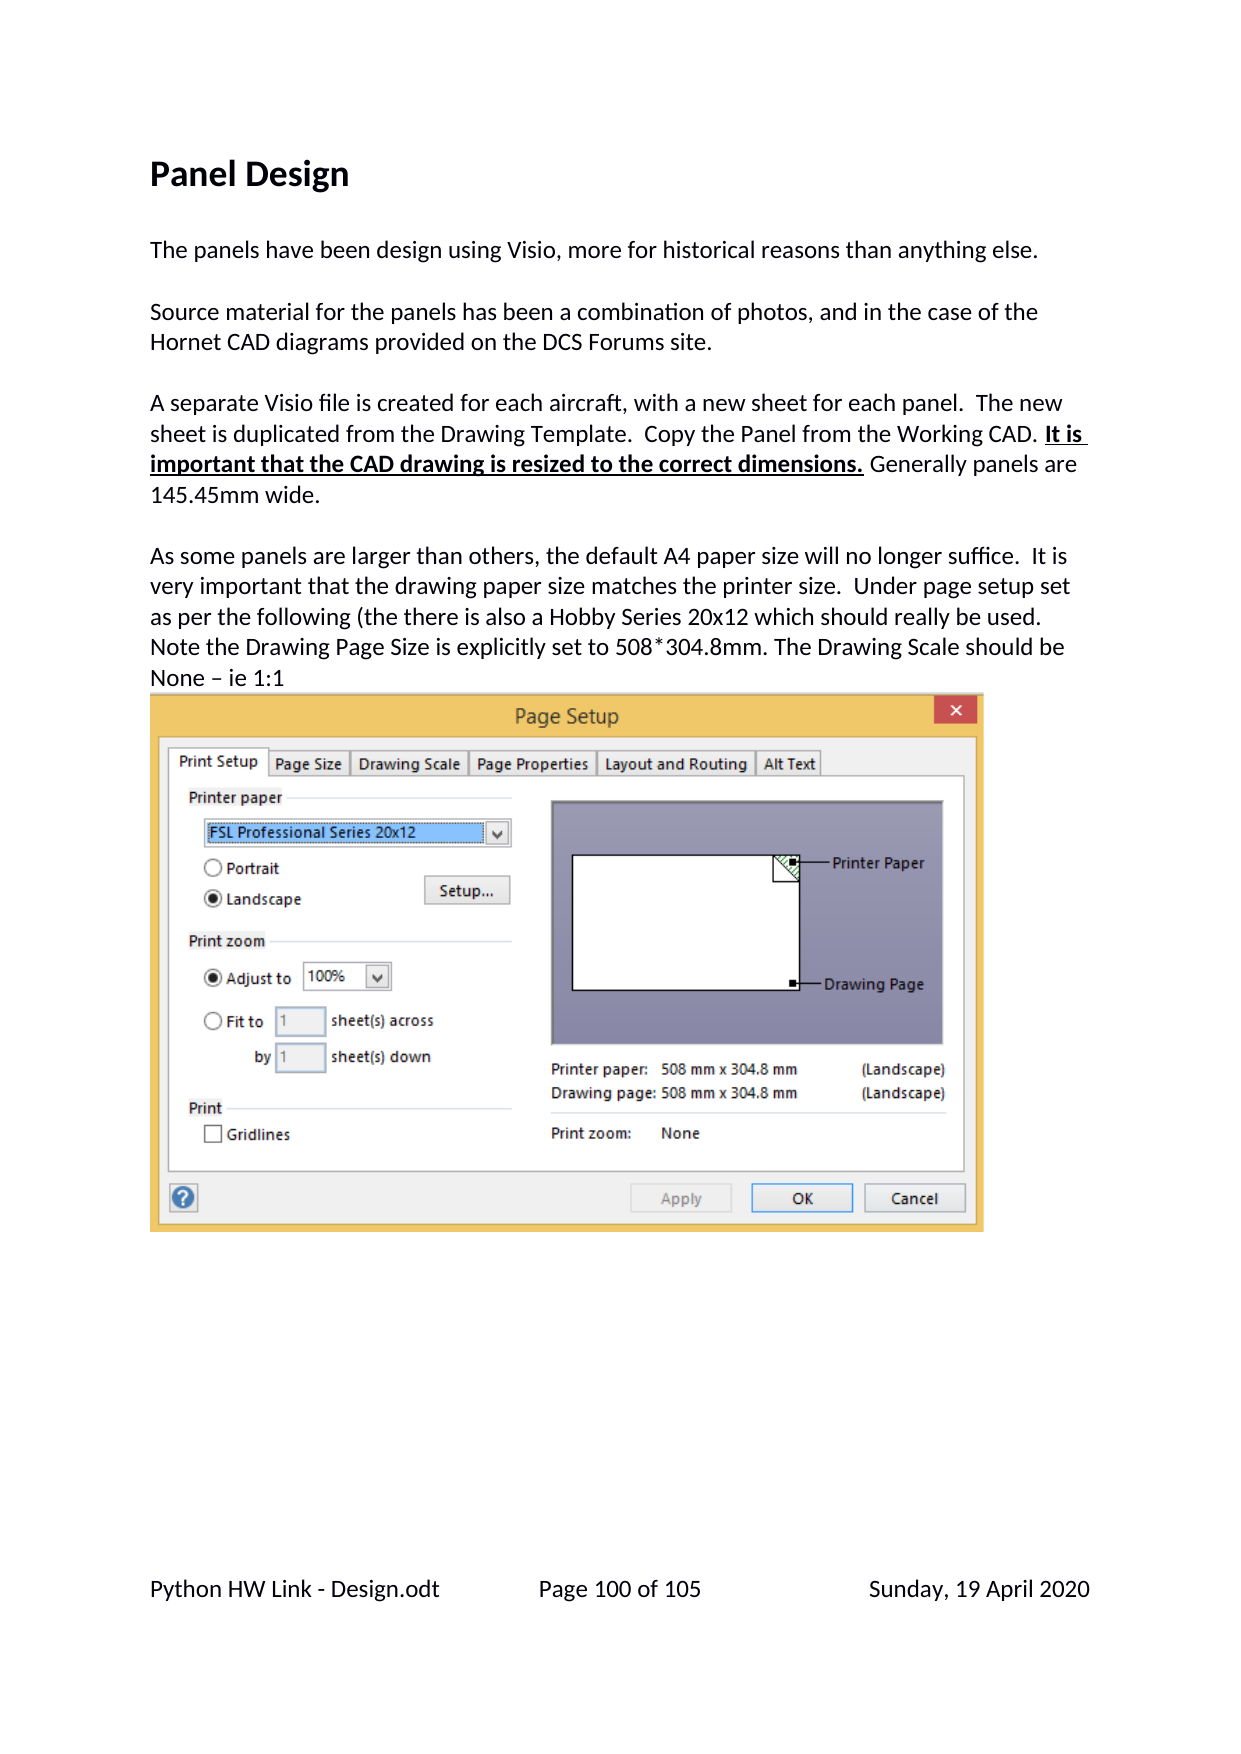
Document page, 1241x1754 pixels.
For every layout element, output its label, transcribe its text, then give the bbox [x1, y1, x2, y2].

text Source material for the panels has been a combination of photos, and in the case of the Hornet CAD diagrams provided on the DCS Forums site. [150, 296, 1090, 357]
picture [150, 692, 984, 1232]
text As some panels are larger than others, the default A4 paper size will no longer suffice. It is very important that the drawing paper size matches the printer size. Under page setup set as per the following (the there is also a Hobby Series 20x12 which should really be used. Note the Drawing Page Size is explicitly set to 508*304.8mm. The Drawing Scale should be None – ie 1:1 [150, 540, 1090, 692]
text A separate Visio file is created for each aircraft, with a new sheet for each panel. The new sheet is duplicated from the Drawing Template. Copy the Panel from the Working CAD. It is important that the CAD drawing is resized to the correct dimensions. Generally panels are 145.45mm wide. [150, 387, 1090, 509]
text The panels have been design using Visio, more for historical reasons than anything else. [150, 235, 1090, 265]
subtitle Panel Design [150, 150, 1090, 196]
